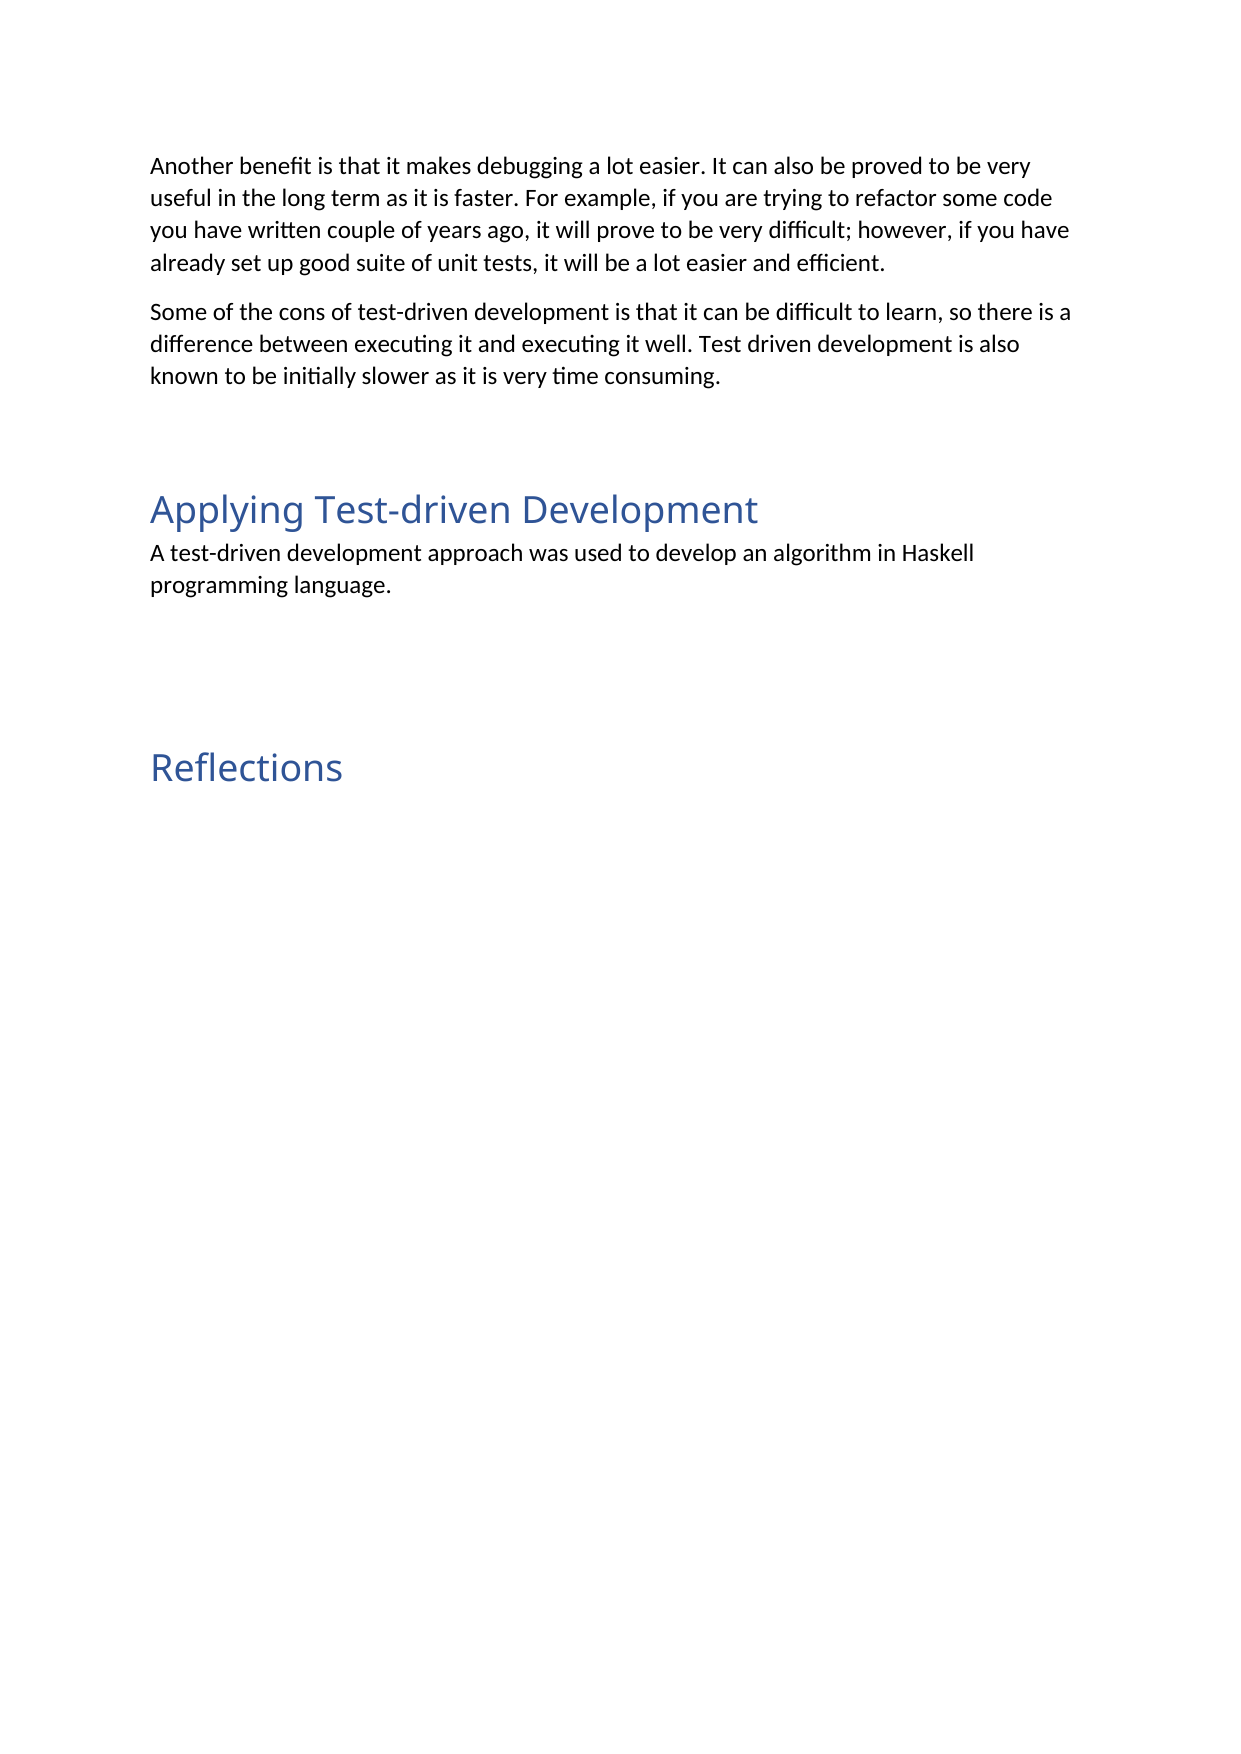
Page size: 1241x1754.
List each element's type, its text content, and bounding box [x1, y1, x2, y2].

text A test-driven development approach was used to develop an algorithm in Haskell programming language. [150, 537, 1090, 600]
text Some of the cons of test-driven development is that it can be difficult to learn, so there is a difference between executing it and executing it well. Test driven development is also known to be initially slower as it is very time consuming. [150, 296, 1090, 391]
text Another benefit is that it makes debugging a lot easier. It can also be proved to be very useful in the long term as it is faster. For example, if you are trying to refactor some code you have written couple of years ago, it will prove to be very difficult; however, if you have already set up good suite of unit tests, it will be a lot easier and efficient. [150, 150, 1090, 277]
subtitle Reflections [150, 742, 1090, 793]
subtitle Applying Test-driven Development [150, 483, 1090, 534]
